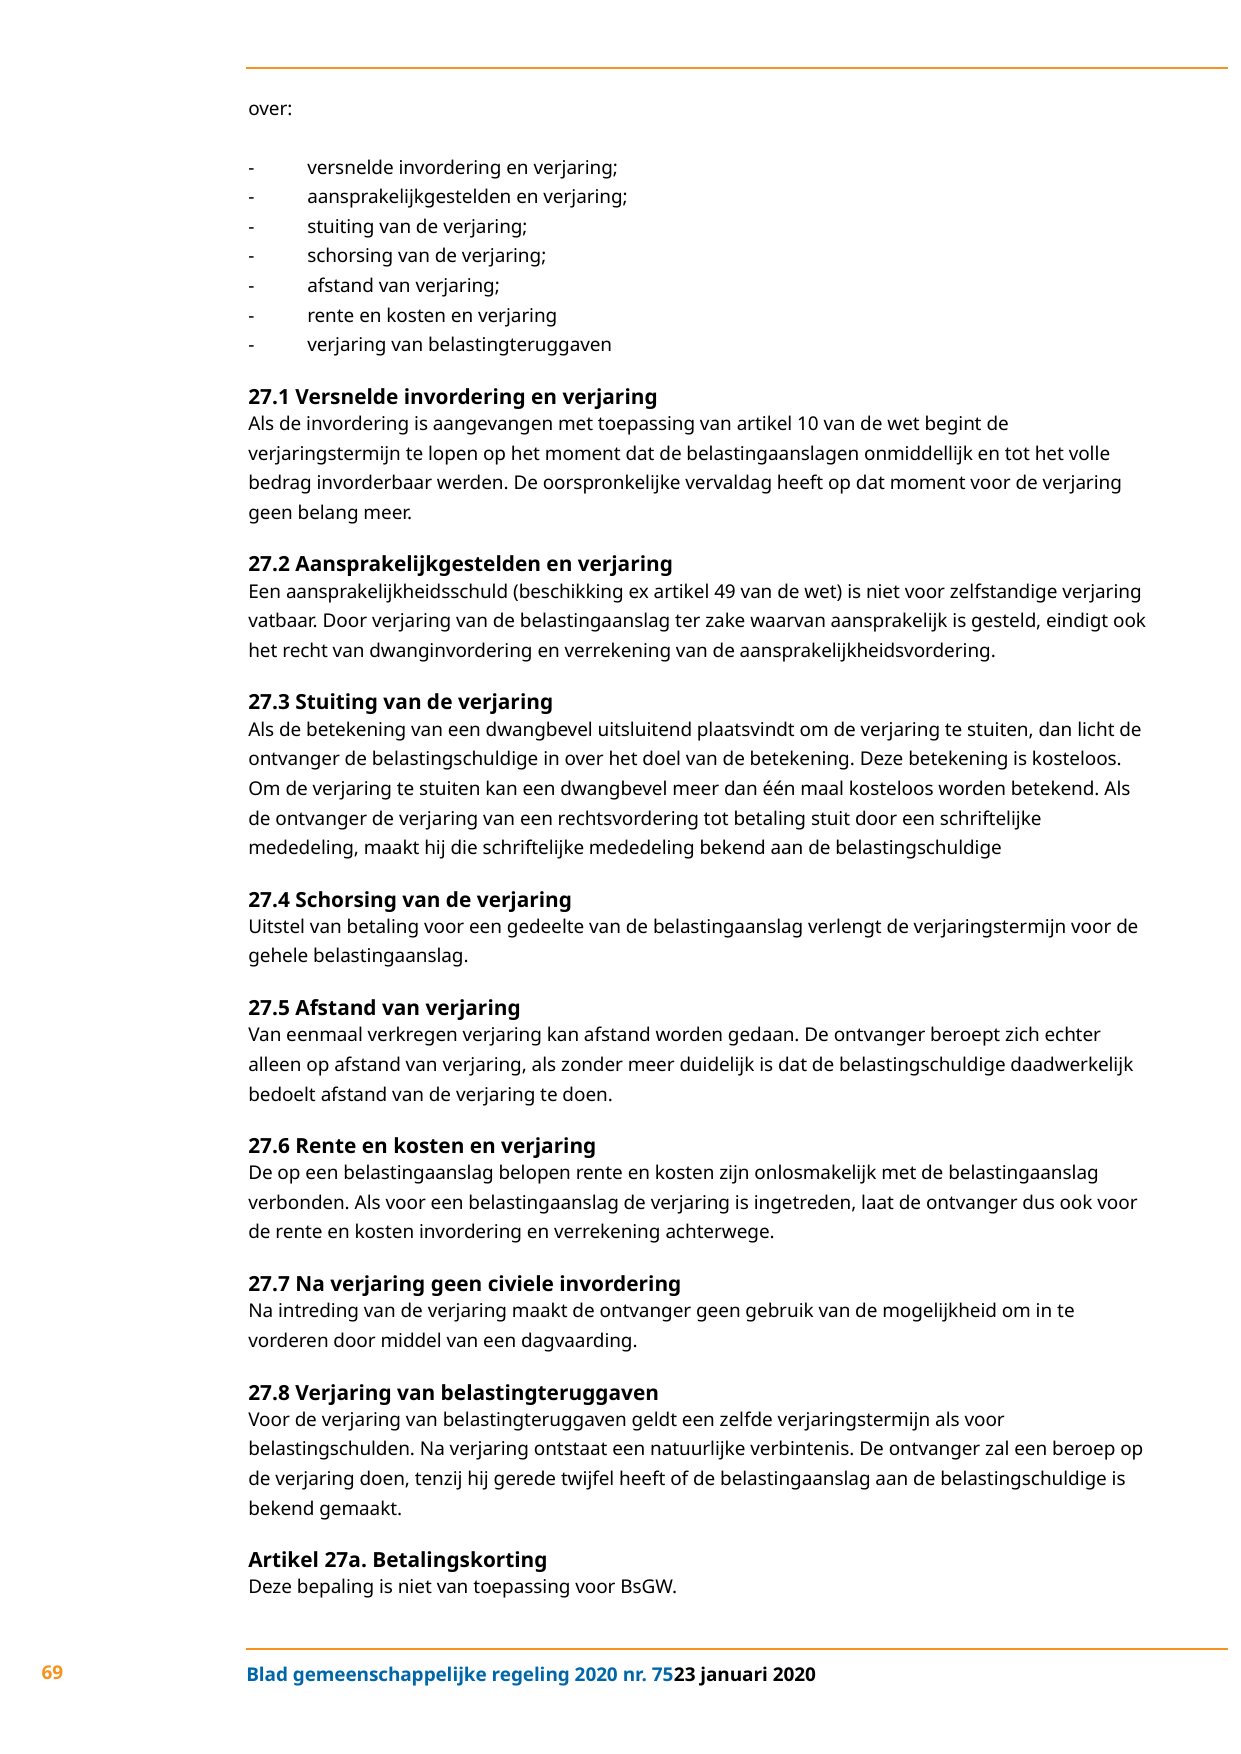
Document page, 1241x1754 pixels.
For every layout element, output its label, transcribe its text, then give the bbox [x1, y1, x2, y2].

text Deze bepaling is niet van toepassing voor BsGW. [248, 1574, 1152, 1599]
text 27.5 Afstand van verjaring [248, 993, 1152, 1022]
list stuiting van de verjaring; [248, 213, 1152, 239]
list verjaring van belastingteruggaven [248, 331, 1152, 357]
text 27.1 Versnelde invordering en verjaring [248, 382, 1152, 410]
text 27.2 Aansprakelijkgestelden en verjaring [248, 549, 1152, 578]
text Na intreding van de verjaring maakt de ontvanger geen gebruik van de mogelijkheid om in te vorderen door middel van een dagvaarding. [248, 1298, 1152, 1353]
text Een aansprakelijkheidsschuld (beschikking ex artikel 49 van de wet) is niet voor zelfstandige verjaring vatbaar. Door verjaring van de belastingaanslag ter zake waarvan aansprakelijk is gesteld, eindigt ook het recht van dwanginvordering en verrekening van de aansprakelijkheidsvordering. [248, 578, 1152, 663]
list versnelde invordering en verjaring; [248, 154, 1152, 180]
text Artikel 27a. Betalingskorting [248, 1545, 1152, 1574]
text De op een belastingaanslag belopen rente en kosten zijn onlosmakelijk met de belastingaanslag verbonden. Als voor een belastingaanslag de verjaring is ingetreden, laat de ontvanger dus ook voor de rente en kosten invordering en verrekening achterwege. [248, 1159, 1152, 1244]
text 27.3 Stuiting van de verjaring [248, 687, 1152, 716]
text 27.4 Schorsing van de verjaring [248, 885, 1152, 913]
list afstand van verjaring; [248, 272, 1152, 298]
list aansprakelijkgestelden en verjaring; [248, 183, 1152, 209]
text Uitstel van betaling voor een gedeelte van de belastingaanslag verlengt de verjaringstermijn voor de gehele belastingaanslag. [248, 913, 1152, 968]
picture [41, 47, 231, 172]
text Als de betekening van een dwangbevel uitsluitend plaatsvindt om de verjaring te stuiten, dan licht de ontvanger de belastingschuldige in over het doel van de betekening. Deze betekening is kosteloos. Om de verjaring te stuiten kan een dwangbevel meer dan één maal kosteloos worden betekend. Als de ontvanger de verjaring van een rechtsvordering tot betaling stuit door een schriftelijke mededeling, maakt hij die schriftelijke mededeling bekend aan de belastingschuldige [248, 716, 1152, 860]
list schorsing van de verjaring; [248, 243, 1152, 268]
text 27.7 Na verjaring geen civiele invordering [248, 1269, 1152, 1298]
text 27.6 Rente en kosten en verjaring [248, 1131, 1152, 1159]
list rente en kosten en verjaring [248, 302, 1152, 328]
text Als de invordering is aangevangen met toepassing van artikel 10 van de wet begint de verjaringstermijn te lopen op het moment dat de belastingaanslagen onmiddellijk en tot het volle bedrag invorderbaar werden. De oorspronkelijke vervaldag heeft op dat moment voor de verjaring geen belang meer. [248, 410, 1152, 525]
text over: [248, 95, 1152, 121]
text 27.8 Verjaring van belastingteruggaven [248, 1378, 1152, 1406]
text Van eenmaal verkregen verjaring kan afstand worden gedaan. De ontvanger beroept zich echter alleen op afstand van verjaring, als zonder meer duidelijk is dat de belastingschuldige daadwerkelijk bedoelt afstand van de verjaring te doen. [248, 1022, 1152, 1106]
text Voor de verjaring van belastingteruggaven geldt een zelfde verjaringstermijn als voor belastingschulden. Na verjaring ontstaat een natuurlijke verbintenis. De ontvanger zal een beroep op de verjaring doen, tenzij hij gerede twijfel heeft of de belastingaanslag aan de belastingschuldige is bekend gemaakt. [248, 1406, 1152, 1521]
